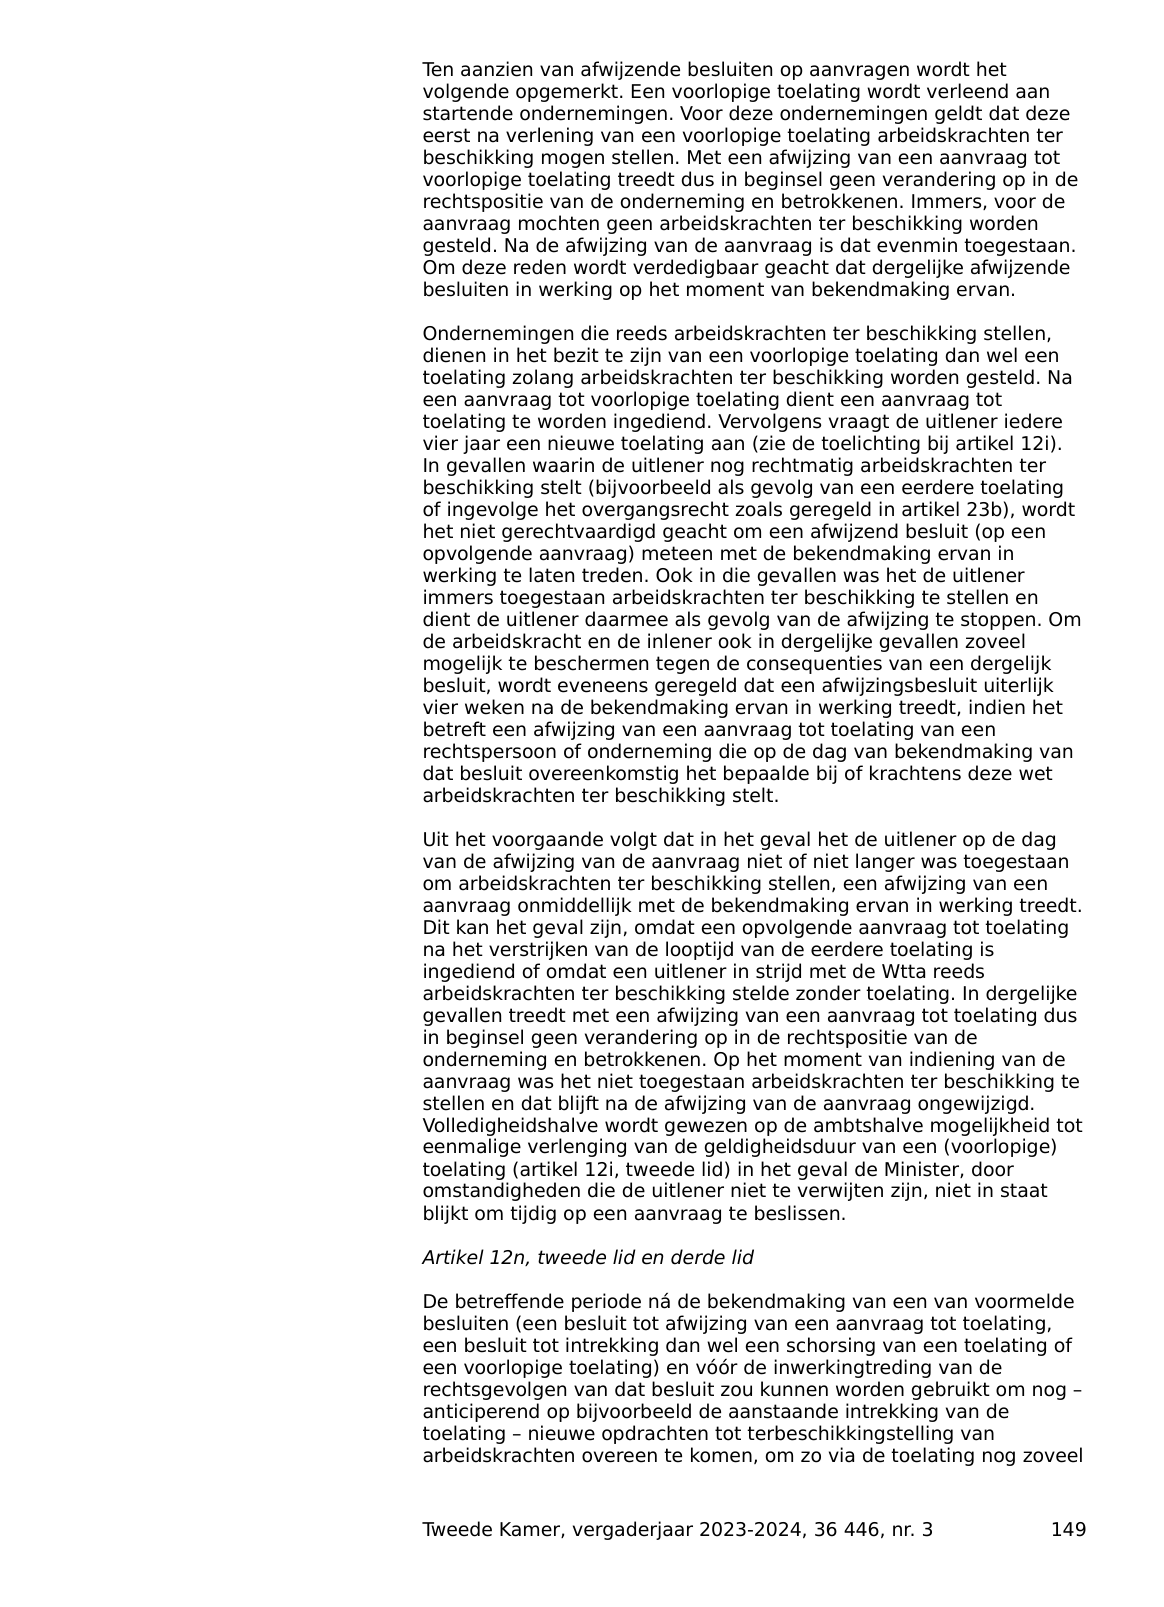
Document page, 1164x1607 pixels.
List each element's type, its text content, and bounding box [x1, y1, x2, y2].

text Ten aanzien van afwijzende besluiten op aanvragen wordt het volgende opgemerkt. Een voorlopige toelating wordt verleend aan startende ondernemingen. Voor deze ondernemingen geldt dat deze eerst na verlening van een voorlopige toelating arbeidskrachten ter beschikking mogen stellen. Met een afwijzing van een aanvraag tot voorlopige toelating treedt dus in beginsel geen verandering op in de rechtspositie van de onderneming en betrokkenen. Immers, voor de aanvraag mochten geen arbeidskrachten ter beschikking worden gesteld. Na de afwijzing van de aanvraag is dat evenmin toegestaan. Om deze reden wordt verdedigbaar geacht dat dergelijke afwijzende besluiten in werking op het moment van bekendmaking ervan. [422, 59, 1087, 301]
text De betreffende periode ná de bekendmaking van een van voormelde besluiten (een besluit tot afwijzing van een aanvraag tot toelating, een besluit tot intrekking dan wel een schorsing van een toelating of een voorlopige toelating) en vóór de inwerkingtreding van de rechtsgevolgen van dat besluit zou kunnen worden gebruikt om nog – anticiperend op bijvoorbeeld de aanstaande intrekking van de toelating – nieuwe opdrachten tot terbeschikkingstelling van arbeidskrachten overeen te komen, om zo via de toelating nog zoveel [422, 1291, 1087, 1467]
subtitle Artikel 12n, tweede lid en derde lid [422, 1247, 1087, 1268]
text Ondernemingen die reeds arbeidskrachten ter beschikking stellen, dienen in het bezit te zijn van een voorlopige toelating dan wel een toelating zolang arbeidskrachten ter beschikking worden gesteld. Na een aanvraag tot voorlopige toelating dient een aanvraag tot toelating te worden ingediend. Vervolgens vraagt de uitlener iedere vier jaar een nieuwe toelating aan (zie de toelichting bij artikel 12i). In gevallen waarin de uitlener nog rechtmatig arbeidskrachten ter beschikking stelt (bijvoorbeeld als gevolg van een eerdere toelating of ingevolge het overgangsrecht zoals geregeld in artikel 23b), wordt het niet gerechtvaardigd geacht om een afwijzend besluit (op een opvolgende aanvraag) meteen met de bekendmaking ervan in werking te laten treden. Ook in die gevallen was het de uitlener immers toegestaan arbeidskrachten ter beschikking te stellen en dient de uitlener daarmee als gevolg van de afwijzing te stoppen. Om de arbeidskracht en de inlener ook in dergelijke gevallen zoveel mogelijk te beschermen tegen de consequenties van een dergelijk besluit, wordt eveneens geregeld dat een afwijzingsbesluit uiterlijk vier weken na de bekendmaking ervan in werking treedt, indien het betreft een afwijzing van een aanvraag tot toelating van een rechtspersoon of onderneming die op de dag van bekendmaking van dat besluit overeenkomstig het bepaalde bij of krachtens deze wet arbeidskrachten ter beschikking stelt. [422, 323, 1087, 807]
text Uit het voorgaande volgt dat in het geval het de uitlener op de dag van de afwijzing van de aanvraag niet of niet langer was toegestaan om arbeidskrachten ter beschikking stellen, een afwijzing van een aanvraag onmiddellijk met de bekendmaking ervan in werking treedt. Dit kan het geval zijn, omdat een opvolgende aanvraag tot toelating na het verstrijken van de looptijd van de eerdere toelating is ingediend of omdat een uitlener in strijd met de Wtta reeds arbeidskrachten ter beschikking stelde zonder toelating. In dergelijke gevallen treedt met een afwijzing van een aanvraag tot toelating dus in beginsel geen verandering op in de rechtspositie van de onderneming en betrokkenen. Op het moment van indiening van de aanvraag was het niet toegestaan arbeidskrachten ter beschikking te stellen en dat blijft na de afwijzing van de aanvraag ongewijzigd. Volledigheidshalve wordt gewezen op de ambtshalve mogelijkheid tot eenmalige verlenging van de geldigheidsduur van een (voorlopige) toelating (artikel 12i, tweede lid) in het geval de Minister, door omstandigheden die de uitlener niet te verwijten zijn, niet in staat blijkt om tijdig op een aanvraag te beslissen. [422, 829, 1087, 1224]
